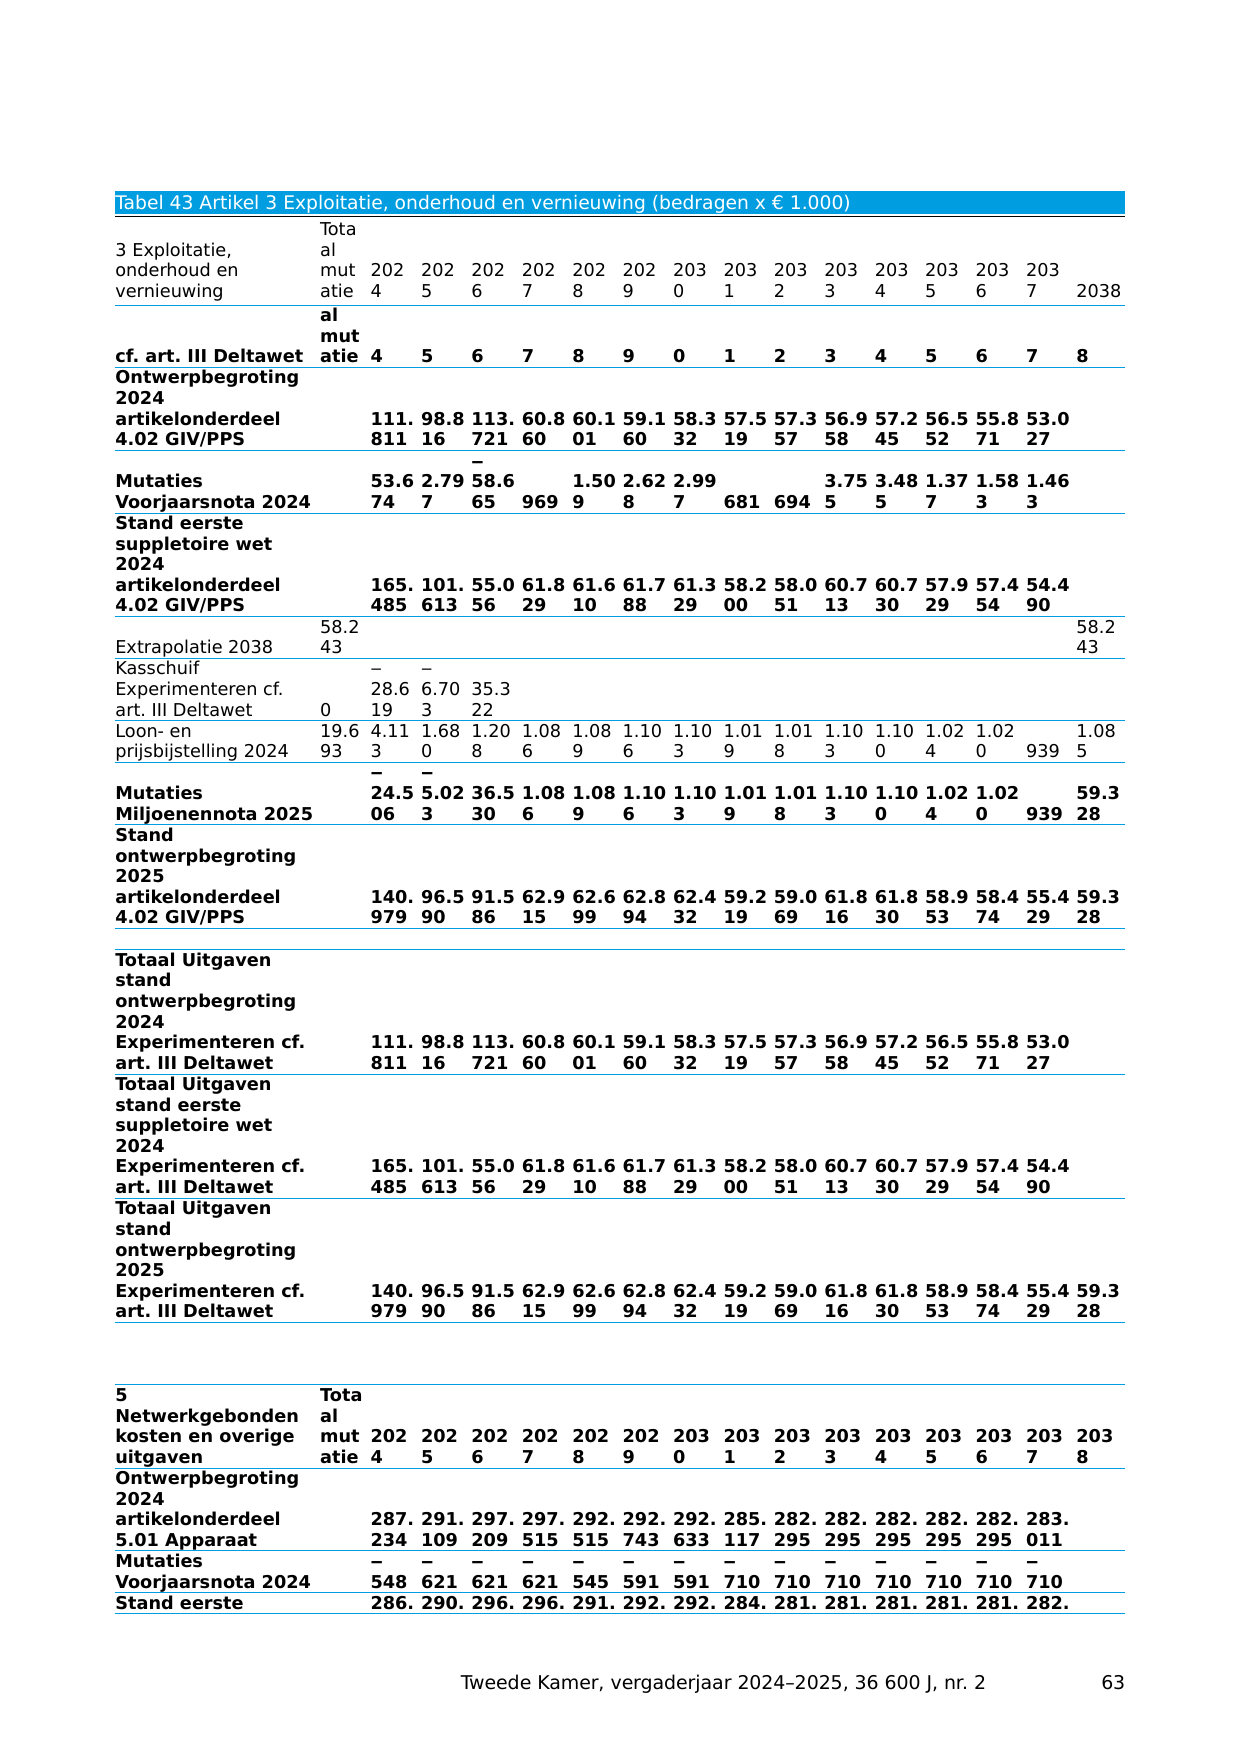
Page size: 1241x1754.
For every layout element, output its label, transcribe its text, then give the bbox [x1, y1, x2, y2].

table_cell 281. [771, 1593, 821, 1613]
table_cell [771, 929, 821, 949]
table_cell [368, 1343, 418, 1364]
table_cell [670, 659, 720, 720]
table_cell 281. [872, 1593, 922, 1613]
table_cell [468, 1343, 519, 1364]
table_cell 61.830 [872, 1199, 922, 1322]
table_cell 59.328 [1073, 763, 1125, 824]
table_cell 61.829 [519, 1075, 569, 1198]
table_cell [569, 1343, 619, 1364]
table_cell 111.811 [368, 368, 418, 450]
table_cell [771, 617, 821, 658]
table_cell [973, 1364, 1023, 1384]
table_cell 58.474 [973, 1199, 1023, 1322]
table_cell [418, 1323, 468, 1343]
table_cell 284. [720, 1593, 771, 1613]
table_cell [368, 929, 418, 949]
table_cell 58.200 [720, 1075, 771, 1198]
table_cell [519, 659, 569, 720]
table_cell ‒ 710 [720, 1551, 771, 1592]
table_cell 694 [771, 451, 821, 512]
table_cell 8 [1073, 306, 1125, 367]
table_cell [368, 1323, 418, 1343]
table_cell 60.860 [519, 950, 569, 1073]
table_cell 282. [1023, 1593, 1073, 1613]
table_cell Stand eerste [115, 1593, 317, 1613]
table_cell 2030 [670, 1385, 720, 1467]
table_cell 2038 [1073, 1385, 1125, 1467]
table_cell ‒ 710 [821, 1551, 872, 1592]
table_cell 290. [418, 1593, 468, 1613]
table_cell [317, 950, 367, 1073]
table_cell 286. [368, 1593, 418, 1613]
table_cell 62.432 [670, 825, 720, 928]
table_cell ‒ 28.619 [368, 659, 418, 720]
table_cell 98.816 [418, 950, 468, 1073]
table_cell 58.474 [973, 825, 1023, 928]
table_cell [620, 929, 670, 949]
table_cell 2026 [468, 217, 519, 304]
table_cell ‒ 24.506 [368, 763, 418, 824]
table_cell [670, 1323, 720, 1343]
table_cell 58.332 [670, 368, 720, 450]
table_cell 59.069 [771, 825, 821, 928]
table_cell 2029 [620, 1385, 670, 1467]
table_cell 53.674 [368, 451, 418, 512]
table_cell 58.243 [317, 617, 367, 658]
table_cell 1.463 [1023, 451, 1073, 512]
table_cell [973, 1343, 1023, 1364]
table_cell Totaal mutatie [317, 1385, 367, 1467]
table_cell 59.069 [771, 1199, 821, 1322]
table_cell [872, 1323, 922, 1343]
table_cell 58.953 [922, 1199, 972, 1322]
table_cell [115, 929, 317, 949]
table_cell ‒ 58.665 [468, 451, 519, 512]
table_cell 62.915 [519, 1199, 569, 1322]
table_cell [922, 1364, 972, 1384]
table_cell 681 [720, 451, 771, 512]
table_cell 2038 [1073, 217, 1125, 304]
table_cell [1073, 451, 1125, 512]
table_cell [720, 1343, 771, 1364]
table_cell 8 [569, 306, 619, 367]
table_cell 1.103 [821, 721, 872, 762]
table_cell 297.209 [468, 1469, 519, 1550]
table_cell 59.328 [1073, 825, 1125, 928]
table_cell [519, 1323, 569, 1343]
table_cell [317, 763, 367, 824]
table_cell 62.894 [620, 1199, 670, 1322]
table_cell [115, 1343, 317, 1364]
table_cell ‒ 621 [418, 1551, 468, 1592]
table_cell [620, 1364, 670, 1384]
table_cell 61.329 [670, 514, 720, 616]
table_cell Mutaties Voorjaarsnota 2024 [115, 451, 317, 512]
table_cell [569, 659, 619, 720]
table_cell 281. [973, 1593, 1023, 1613]
table_cell 281. [821, 1593, 872, 1613]
table_cell 61.829 [519, 514, 569, 616]
table_cell [317, 1364, 367, 1384]
table_cell 6 [973, 306, 1023, 367]
table_cell 1.100 [872, 721, 922, 762]
table_cell Loon- en prijsbijstelling 2024 [115, 721, 317, 762]
table_cell ‒ 591 [670, 1551, 720, 1592]
table_cell 58.243 [1073, 617, 1125, 658]
table_cell 61.610 [569, 514, 619, 616]
table_cell al mutatie [317, 306, 367, 367]
table_cell 61.329 [670, 1075, 720, 1198]
table_cell [872, 929, 922, 949]
table_cell 35.322 [468, 659, 519, 720]
table_cell [1023, 929, 1073, 949]
table_cell [317, 1075, 367, 1198]
table_cell [620, 1323, 670, 1343]
table_cell [973, 617, 1023, 658]
table_cell Totaal Uitgaven stand ontwerpbegroting 2025 Experimenteren cf. art. III Deltawet [115, 1199, 317, 1322]
table_cell 282.295 [771, 1469, 821, 1550]
table_cell [973, 1323, 1023, 1343]
table_cell [468, 929, 519, 949]
table_cell [922, 1323, 972, 1343]
table_cell 1.680 [418, 721, 468, 762]
table_cell [771, 1364, 821, 1384]
table_cell ‒ 591 [620, 1551, 670, 1592]
table_cell 1.018 [771, 763, 821, 824]
table_cell 2033 [821, 1385, 872, 1467]
table_cell ‒ 710 [1023, 1551, 1073, 1592]
table_cell 287.234 [368, 1469, 418, 1550]
table_cell 4.113 [368, 721, 418, 762]
table_cell 291. [569, 1593, 619, 1613]
table_cell 282.295 [922, 1469, 972, 1550]
table_cell 3 Exploitatie, onderhoud en vernieuwing [115, 217, 317, 304]
table_cell 91.586 [468, 825, 519, 928]
table_cell 2.997 [670, 451, 720, 512]
table_cell 101.613 [418, 514, 468, 616]
table_cell 5 Netwerkgebonden kosten en overige uitgaven [115, 1385, 317, 1467]
table_cell 140.979 [368, 1199, 418, 1322]
table_cell 1.086 [519, 721, 569, 762]
table_cell 113.721 [468, 368, 519, 450]
table_cell [1023, 659, 1073, 720]
table_cell 292.633 [670, 1469, 720, 1550]
table_cell 939 [1023, 763, 1073, 824]
table_cell 3 [821, 306, 872, 367]
table_cell 59.219 [720, 1199, 771, 1322]
table_cell 5 [922, 306, 972, 367]
table_cell 55.056 [468, 514, 519, 616]
table_cell 2031 [720, 217, 771, 304]
table_cell 59.219 [720, 825, 771, 928]
table_cell [821, 617, 872, 658]
table_cell 59.160 [620, 950, 670, 1073]
table_cell 0 [317, 659, 367, 720]
table_cell 2027 [519, 217, 569, 304]
table_cell 1.100 [872, 763, 922, 824]
table_cell [620, 617, 670, 658]
table_cell 61.788 [620, 1075, 670, 1198]
table_cell 4 [368, 306, 418, 367]
table_cell 60.730 [872, 1075, 922, 1198]
table_cell [670, 617, 720, 658]
table_cell [872, 659, 922, 720]
table_cell 2.797 [418, 451, 468, 512]
table_cell 7 [519, 306, 569, 367]
table_cell [468, 617, 519, 658]
table_cell 1.103 [670, 763, 720, 824]
table_cell ‒ 710 [973, 1551, 1023, 1592]
table_cell 59.328 [1073, 1199, 1125, 1322]
table_cell 291.109 [418, 1469, 468, 1550]
table_cell 2027 [519, 1385, 569, 1467]
table_cell 58.953 [922, 825, 972, 928]
table_cell 57.357 [771, 950, 821, 1073]
table_cell 96.590 [418, 825, 468, 928]
table_cell [720, 929, 771, 949]
table_cell 1.089 [569, 763, 619, 824]
table_cell 19.693 [317, 721, 367, 762]
table_cell 56.552 [922, 950, 972, 1073]
table_cell 57.929 [922, 1075, 972, 1198]
table_cell Extrapolatie 2038 [115, 617, 317, 658]
table_cell 60.860 [519, 368, 569, 450]
table_cell 2.628 [620, 451, 670, 512]
table_cell 1.103 [821, 763, 872, 824]
table_cell 2032 [771, 217, 821, 304]
table_cell [720, 1364, 771, 1384]
table_cell [821, 1323, 872, 1343]
table_cell [1023, 617, 1073, 658]
table_cell 98.816 [418, 368, 468, 450]
table_cell 54.490 [1023, 1075, 1073, 1198]
table_cell [922, 617, 972, 658]
table_cell 1.018 [771, 721, 821, 762]
table_cell 285.117 [720, 1469, 771, 1550]
table_cell 1.106 [620, 721, 670, 762]
table_cell 2026 [468, 1385, 519, 1467]
table_cell [1073, 1551, 1125, 1592]
table_cell 53.027 [1023, 950, 1073, 1073]
table_cell [1073, 1343, 1125, 1364]
table_cell [620, 1343, 670, 1364]
table_cell [922, 1343, 972, 1364]
table_cell Stand ontwerpbegroting 2025 artikelonderdeel 4.02 GIV/PPS [115, 825, 317, 928]
table_cell 2037 [1023, 1385, 1073, 1467]
table_cell [317, 1593, 367, 1613]
table_cell [620, 659, 670, 720]
table_cell 101.613 [418, 1075, 468, 1198]
table_cell 2036 [973, 217, 1023, 304]
table_cell ‒ 5.023 [418, 763, 468, 824]
table_cell [569, 929, 619, 949]
table_cell 292. [670, 1593, 720, 1613]
table_cell [418, 1343, 468, 1364]
table_cell [368, 1364, 418, 1384]
table_cell 292.515 [569, 1469, 619, 1550]
table_cell 1.086 [519, 763, 569, 824]
table_cell 55.871 [973, 950, 1023, 1073]
table_cell 62.915 [519, 825, 569, 928]
table_cell [368, 617, 418, 658]
table_cell 2024 [368, 1385, 418, 1467]
table_cell 281. [922, 1593, 972, 1613]
table_cell [519, 1343, 569, 1364]
table_cell 36.530 [468, 763, 519, 824]
table_cell [771, 1323, 821, 1343]
table_cell 2036 [973, 1385, 1023, 1467]
table_cell [922, 659, 972, 720]
table_cell [872, 1343, 922, 1364]
table_cell 2025 [418, 1385, 468, 1467]
table_cell [1023, 1323, 1073, 1343]
table_cell ‒ 710 [771, 1551, 821, 1592]
table_cell [418, 1364, 468, 1384]
table_cell 4 [872, 306, 922, 367]
table_cell Stand eerste suppletoire wet 2024 artikelonderdeel 4.02 GIV/PPS [115, 514, 317, 616]
table_cell ‒ 710 [922, 1551, 972, 1592]
table_cell [821, 1343, 872, 1364]
table_cell 296. [468, 1593, 519, 1613]
table_cell [1073, 929, 1125, 949]
table_cell 2030 [670, 217, 720, 304]
table_cell 57.245 [872, 368, 922, 450]
table_cell [1073, 659, 1125, 720]
table_cell [115, 1323, 317, 1343]
table_cell [317, 825, 367, 928]
table_cell [317, 1199, 367, 1322]
table_cell Ontwerpbegroting 2024 artikelonderdeel 4.02 GIV/PPS [115, 368, 317, 450]
table_cell 60.730 [872, 514, 922, 616]
table_cell [317, 1343, 367, 1364]
table_cell ‒ 621 [468, 1551, 519, 1592]
table_cell 2037 [1023, 217, 1073, 304]
table_cell 297.515 [519, 1469, 569, 1550]
table_cell 56.552 [922, 368, 972, 450]
table_cell 140.979 [368, 825, 418, 928]
table_cell [317, 368, 367, 450]
table_cell 57.245 [872, 950, 922, 1073]
table_cell 56.958 [821, 950, 872, 1073]
table_cell 1.024 [922, 721, 972, 762]
table_cell 165.485 [368, 1075, 418, 1198]
table_cell [720, 617, 771, 658]
table_cell [317, 1469, 367, 1550]
table_cell [317, 929, 367, 949]
table_cell Mutaties Miljoenennota 2025 [115, 763, 317, 824]
table_cell 55.871 [973, 368, 1023, 450]
table_cell 2028 [569, 1385, 619, 1467]
table_cell 2031 [720, 1385, 771, 1467]
table_cell 1.020 [973, 721, 1023, 762]
table_cell [670, 1364, 720, 1384]
table_cell 57.454 [973, 514, 1023, 616]
table_cell [519, 617, 569, 658]
table_cell 5 [418, 306, 468, 367]
table_cell [1023, 1343, 1073, 1364]
table_cell [670, 1343, 720, 1364]
table_cell [1073, 1469, 1125, 1550]
table_cell [1023, 1364, 1073, 1384]
table_cell 91.586 [468, 1199, 519, 1322]
table_cell Mutaties Voorjaarsnota 2024 [115, 1551, 317, 1592]
table_cell [468, 1364, 519, 1384]
table_cell Totaal Uitgaven stand eerste suppletoire wet 2024 Experimenteren cf. art. III Deltawet [115, 1075, 317, 1198]
table_cell 61.788 [620, 514, 670, 616]
table_cell 2035 [922, 217, 972, 304]
table_cell [569, 617, 619, 658]
table_cell 282.295 [821, 1469, 872, 1550]
table_cell 61.610 [569, 1075, 619, 1198]
table_cell 55.429 [1023, 1199, 1073, 1322]
table_cell Kasschuif Experimenteren cf. art. III Deltawet [115, 659, 317, 720]
table_cell 2028 [569, 217, 619, 304]
table_cell [569, 1323, 619, 1343]
table_cell 2032 [771, 1385, 821, 1467]
table_cell [821, 659, 872, 720]
table_cell 2 [771, 306, 821, 367]
table_cell 9 [620, 306, 670, 367]
table_cell 62.699 [569, 1199, 619, 1322]
table_cell 296. [519, 1593, 569, 1613]
table_cell [317, 514, 367, 616]
table_cell 282.295 [872, 1469, 922, 1550]
table_cell [115, 1364, 317, 1384]
table_cell 1.085 [1073, 721, 1125, 762]
table_cell [1073, 950, 1125, 1073]
table_cell ‒ 545 [569, 1551, 619, 1592]
table_cell 57.929 [922, 514, 972, 616]
table_cell 59.160 [620, 368, 670, 450]
table_cell [519, 929, 569, 949]
table_cell [569, 1364, 619, 1384]
table_cell 56.958 [821, 368, 872, 450]
table_cell [1073, 514, 1125, 616]
table_cell [720, 1323, 771, 1343]
table_cell 57.519 [720, 950, 771, 1073]
table_cell 165.485 [368, 514, 418, 616]
table_cell Ontwerpbegroting 2024 artikelonderdeel 5.01 Apparaat [115, 1469, 317, 1550]
table_cell [872, 1364, 922, 1384]
table_cell 60.713 [821, 1075, 872, 1198]
table_cell 60.101 [569, 368, 619, 450]
table_cell ‒ 621 [519, 1551, 569, 1592]
table_cell 2024 [368, 217, 418, 304]
table_cell 62.894 [620, 825, 670, 928]
table_cell [418, 617, 468, 658]
table_cell 2034 [872, 1385, 922, 1467]
table_cell 61.816 [821, 1199, 872, 1322]
table_cell [468, 1323, 519, 1343]
table_cell [872, 617, 922, 658]
table_cell 2025 [418, 217, 468, 304]
table_cell 292.743 [620, 1469, 670, 1550]
table_cell 969 [519, 451, 569, 512]
table_cell 1 [720, 306, 771, 367]
table_cell [1073, 1364, 1125, 1384]
table_cell 61.816 [821, 825, 872, 928]
table_cell 1.019 [720, 763, 771, 824]
table_cell ‒ 548 [368, 1551, 418, 1592]
table_cell ‒ 710 [872, 1551, 922, 1592]
table_cell Totaal Uitgaven stand ontwerpbegroting 2024 Experimenteren cf. art. III Deltawet [115, 950, 317, 1073]
table_cell 2034 [872, 217, 922, 304]
table_cell 1.019 [720, 721, 771, 762]
table_cell 939 [1023, 721, 1073, 762]
table_cell cf. art. III Deltawet [115, 306, 317, 367]
table_cell [519, 1364, 569, 1384]
table_cell 1.583 [973, 451, 1023, 512]
table_cell 113.721 [468, 950, 519, 1073]
table_cell [1073, 368, 1125, 450]
table_cell 62.699 [569, 825, 619, 928]
table_cell [317, 1551, 367, 1592]
table_cell [317, 1323, 367, 1343]
table_cell 2029 [620, 217, 670, 304]
table_cell 1.208 [468, 721, 519, 762]
table_cell 1.089 [569, 721, 619, 762]
table_cell Totaal mutatie [317, 217, 367, 304]
table_cell [670, 929, 720, 949]
table_cell 62.432 [670, 1199, 720, 1322]
table_cell 2033 [821, 217, 872, 304]
table_cell 58.200 [720, 514, 771, 616]
table_cell 3.755 [821, 451, 872, 512]
table_cell 58.051 [771, 1075, 821, 1198]
table_cell 283.011 [1023, 1469, 1073, 1550]
table_cell [1073, 1075, 1125, 1198]
table_cell 282.295 [973, 1469, 1023, 1550]
table_cell 57.357 [771, 368, 821, 450]
table_cell 58.051 [771, 514, 821, 616]
table_cell ‒ 6.703 [418, 659, 468, 720]
table_cell 53.027 [1023, 368, 1073, 450]
table_cell 1.103 [670, 721, 720, 762]
table_cell [821, 1364, 872, 1384]
table_cell [922, 929, 972, 949]
table_cell 54.490 [1023, 514, 1073, 616]
table_cell 7 [1023, 306, 1073, 367]
table_cell 60.101 [569, 950, 619, 1073]
table_cell [317, 451, 367, 512]
table_cell [418, 929, 468, 949]
table_cell [771, 1343, 821, 1364]
table_cell 58.332 [670, 950, 720, 1073]
table_cell [720, 659, 771, 720]
table_cell 55.056 [468, 1075, 519, 1198]
table_cell [973, 929, 1023, 949]
table_cell 57.454 [973, 1075, 1023, 1198]
table_cell [1073, 1593, 1125, 1613]
table_cell 1.020 [973, 763, 1023, 824]
table_cell 1.509 [569, 451, 619, 512]
table_cell 1.106 [620, 763, 670, 824]
table_cell 1.024 [922, 763, 972, 824]
table_cell 3.485 [872, 451, 922, 512]
table_cell 2035 [922, 1385, 972, 1467]
table_cell 57.519 [720, 368, 771, 450]
table_cell [771, 659, 821, 720]
table_cell [973, 659, 1023, 720]
table_cell 96.590 [418, 1199, 468, 1322]
table_cell 292. [620, 1593, 670, 1613]
table_cell [1073, 1323, 1125, 1343]
table_cell 1.377 [922, 451, 972, 512]
table_cell 111.811 [368, 950, 418, 1073]
table_cell 0 [670, 306, 720, 367]
table_cell 55.429 [1023, 825, 1073, 928]
table_cell 60.713 [821, 514, 872, 616]
table_cell [821, 929, 872, 949]
table_cell 61.830 [872, 825, 922, 928]
table_cell 6 [468, 306, 519, 367]
